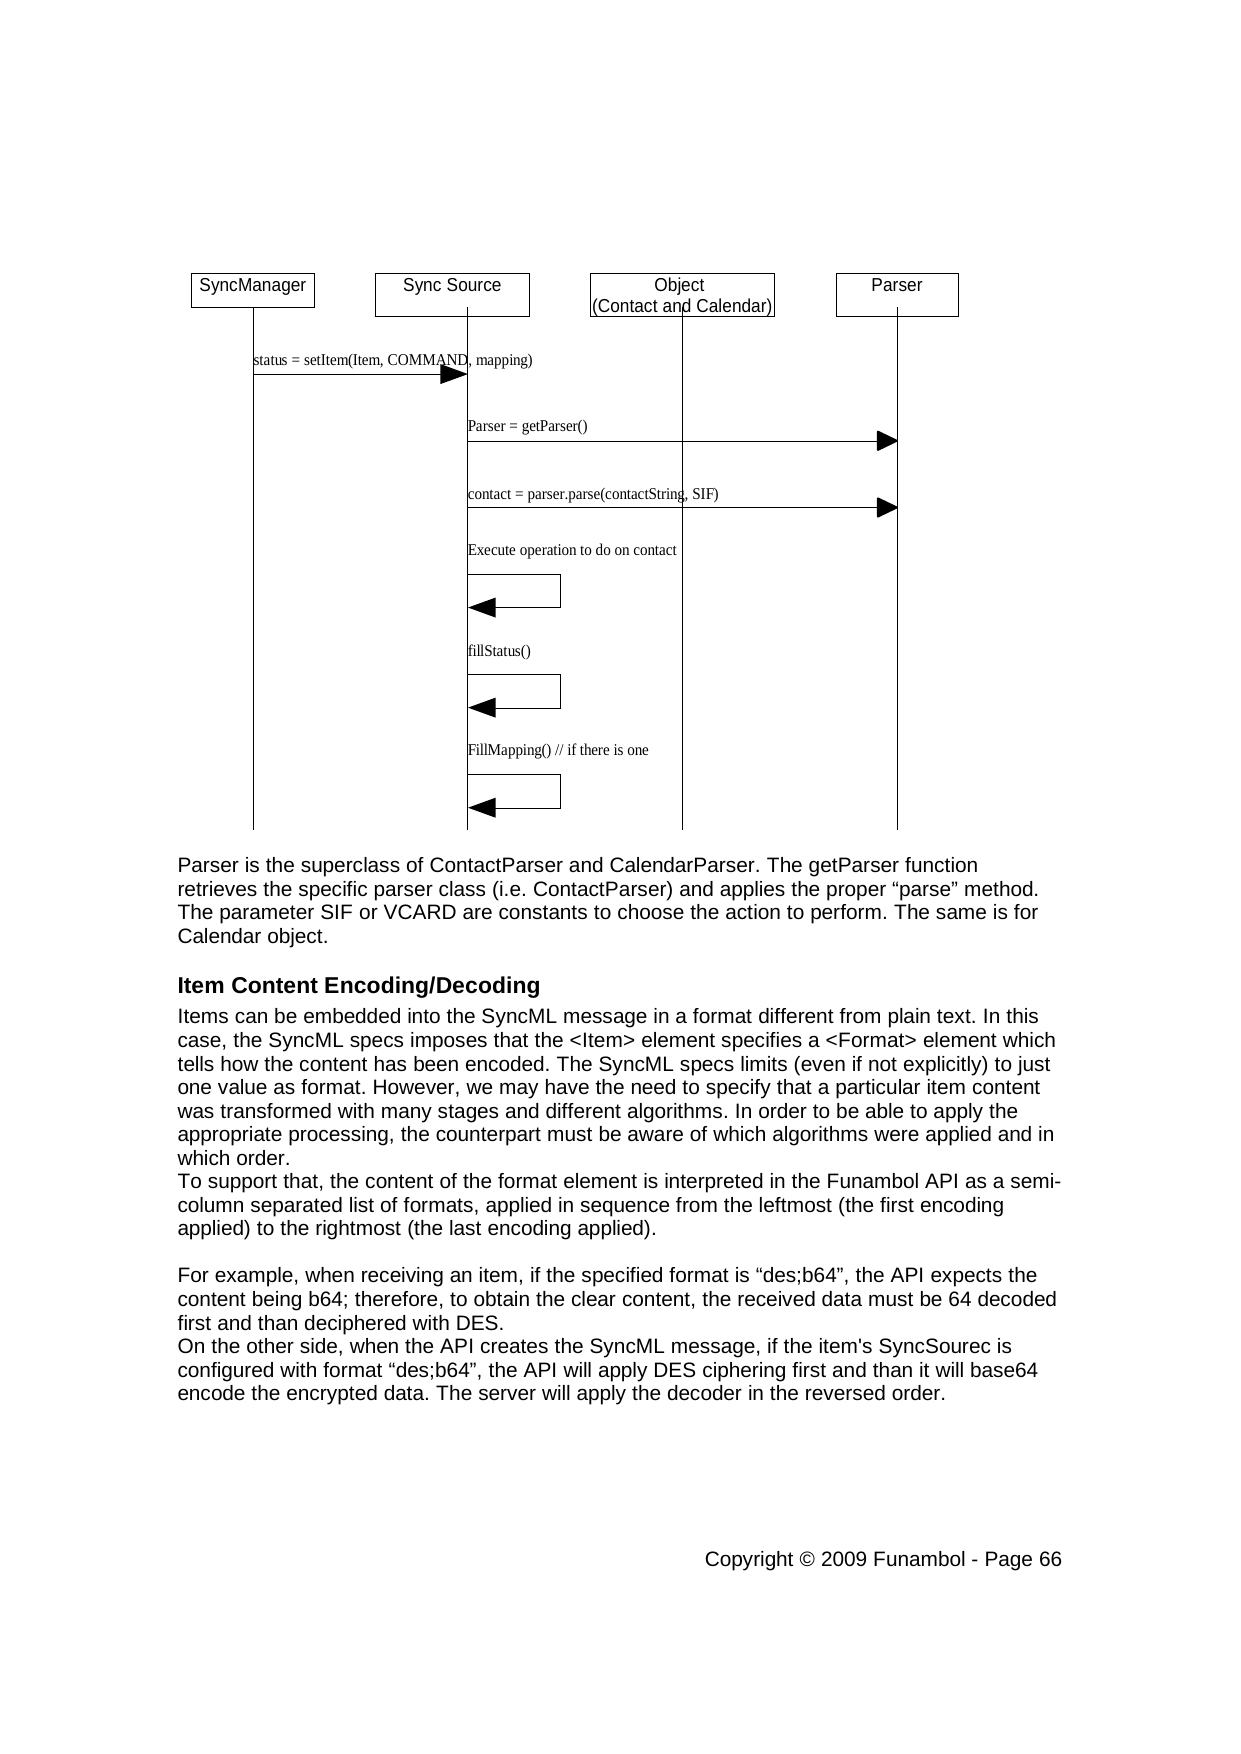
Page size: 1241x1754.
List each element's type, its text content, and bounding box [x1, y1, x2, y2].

text For example, when receiving an item, if the specified format is “des;b64”, the API expects the content being b64; therefore, to obtain the clear content, the received data must be 64 decoded first and than deciphered with DES. [177, 1264, 1063, 1334]
text Items can be embedded into the SyncML message in a format different from plain text. In this case, the SyncML specs imposes that the <Item> element specifies a <Format> element which tells how the content has been encoded. The SyncML specs limits (even if not explicitly) to just one value as format. However, we may have the need to specify that a particular item content was transformed with many stages and different algorithms. In order to be able to apply the appropriate processing, the counterpart must be aware of which algorithms were applied and in which order. [177, 1005, 1063, 1170]
text On the other side, when the API creates the SyncML message, if the item's SyncSourec is configured with format “des;b64”, the API will apply DES ciphering first and than it will base64 encode the encrypted data. The server will apply the decoder in the reversed order. [177, 1334, 1063, 1405]
text Parser is the superclass of ContactParser and CalendarParser. The getParser function retrieves the specific parser class (i.e. ContactParser) and applies the proper “parse” method. The parameter SIF or VCARD are constants to choose the action to perform. The same is for Calendar object. [177, 853, 1063, 948]
subtitle Item Content Encoding/Decoding [177, 973, 1063, 999]
text To support that, the content of the format element is interpreted in the Funambol API as a semi-column separated list of formats, applied in sequence from the leftmost (the first encoding applied) to the rightmost (the last encoding applied). [177, 1170, 1063, 1240]
